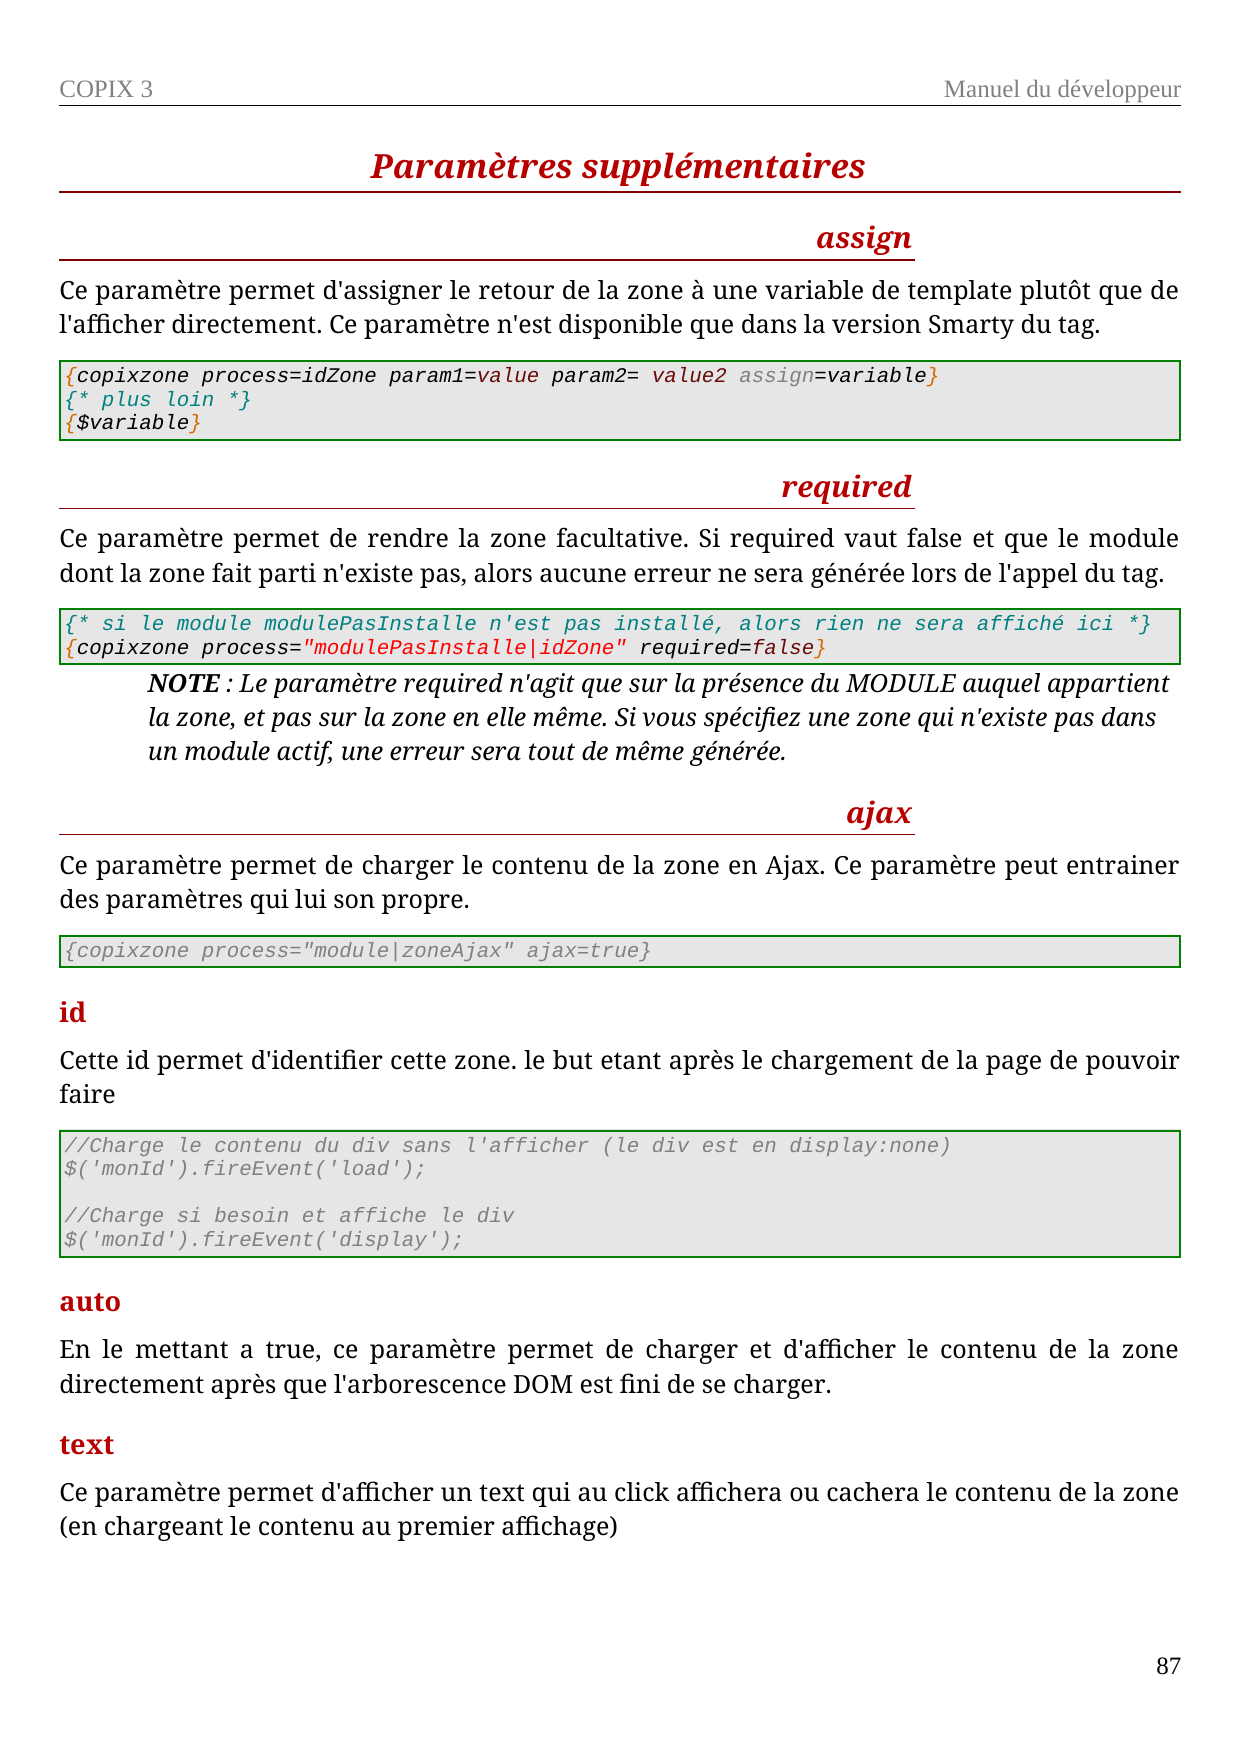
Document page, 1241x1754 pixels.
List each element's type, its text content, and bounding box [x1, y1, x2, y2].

text {$variable} [61, 407, 1179, 439]
text {* si le module modulePasInstalle n'est pas installé, alors rien ne sera affiché ici *} {copixzone process="modulePasInstalle|idZone" required=false} [61, 610, 1179, 663]
subtitle ajax [59, 792, 915, 834]
text En le mettant a true, ce paramètre permet de charger et d'afficher le contenu de la zone directement après que l'arborescence DOM est fini de se charger. [59, 1332, 1181, 1400]
subtitle id [59, 993, 1181, 1030]
text Cette id permet d'identifier cette zone. le but etant après le chargement de la page de pouvoir faire [59, 1043, 1181, 1111]
text Ce paramètre permet d'assigner le retour de la zone à une variable de template plutôt que de l'afficher directement. Ce paramètre n'est disponible que dans la version Smarty du tag. [59, 273, 1181, 341]
text //Charge le contenu du div sans l'afficher (le div est en display:none) [61, 1132, 1179, 1153]
subtitle required [59, 466, 915, 508]
subtitle assign [59, 218, 915, 259]
text NOTE : Le paramètre required n'agit que sur la présence du MODULE auquel appartient la zone, et pas sur la zone en elle même. Si vous spécifiez une zone qui n'existe pas dans un module actif, une erreur sera tout de même générée. [148, 665, 1181, 767]
text Ce paramètre permet de rendre la zone facultative. Si required vaut false et que le module dont la zone fait parti n'existe pas, alors aucune erreur ne sera générée lors de l'appel du tag. [59, 521, 1181, 589]
text //Charge si besoin et affiche le div [61, 1201, 1179, 1224]
text Ce paramètre permet de charger le contenu de la zone en Ajax. Ce paramètre peut entrainer des paramètres qui lui son propre. [59, 848, 1181, 916]
text {copixzone process="module|zoneAjax" ajax=true} [61, 937, 1179, 966]
subtitle text [59, 1425, 1181, 1462]
text {copixzone process=idZone param1=value param2= value2 assign=variable} [61, 362, 1179, 383]
subtitle auto [59, 1283, 1181, 1320]
text Ce paramètre permet d'afficher un text qui au click affichera ou cachera le contenu de la zone (en chargeant le contenu au premier affichage) [59, 1475, 1181, 1543]
text $('monId').fireEvent('load'); [61, 1153, 1179, 1177]
subtitle Paramètres supplémentaires [59, 143, 1181, 191]
text $('monId').fireEvent('display'); [61, 1224, 1179, 1256]
text {* plus loin *} [61, 383, 1179, 407]
